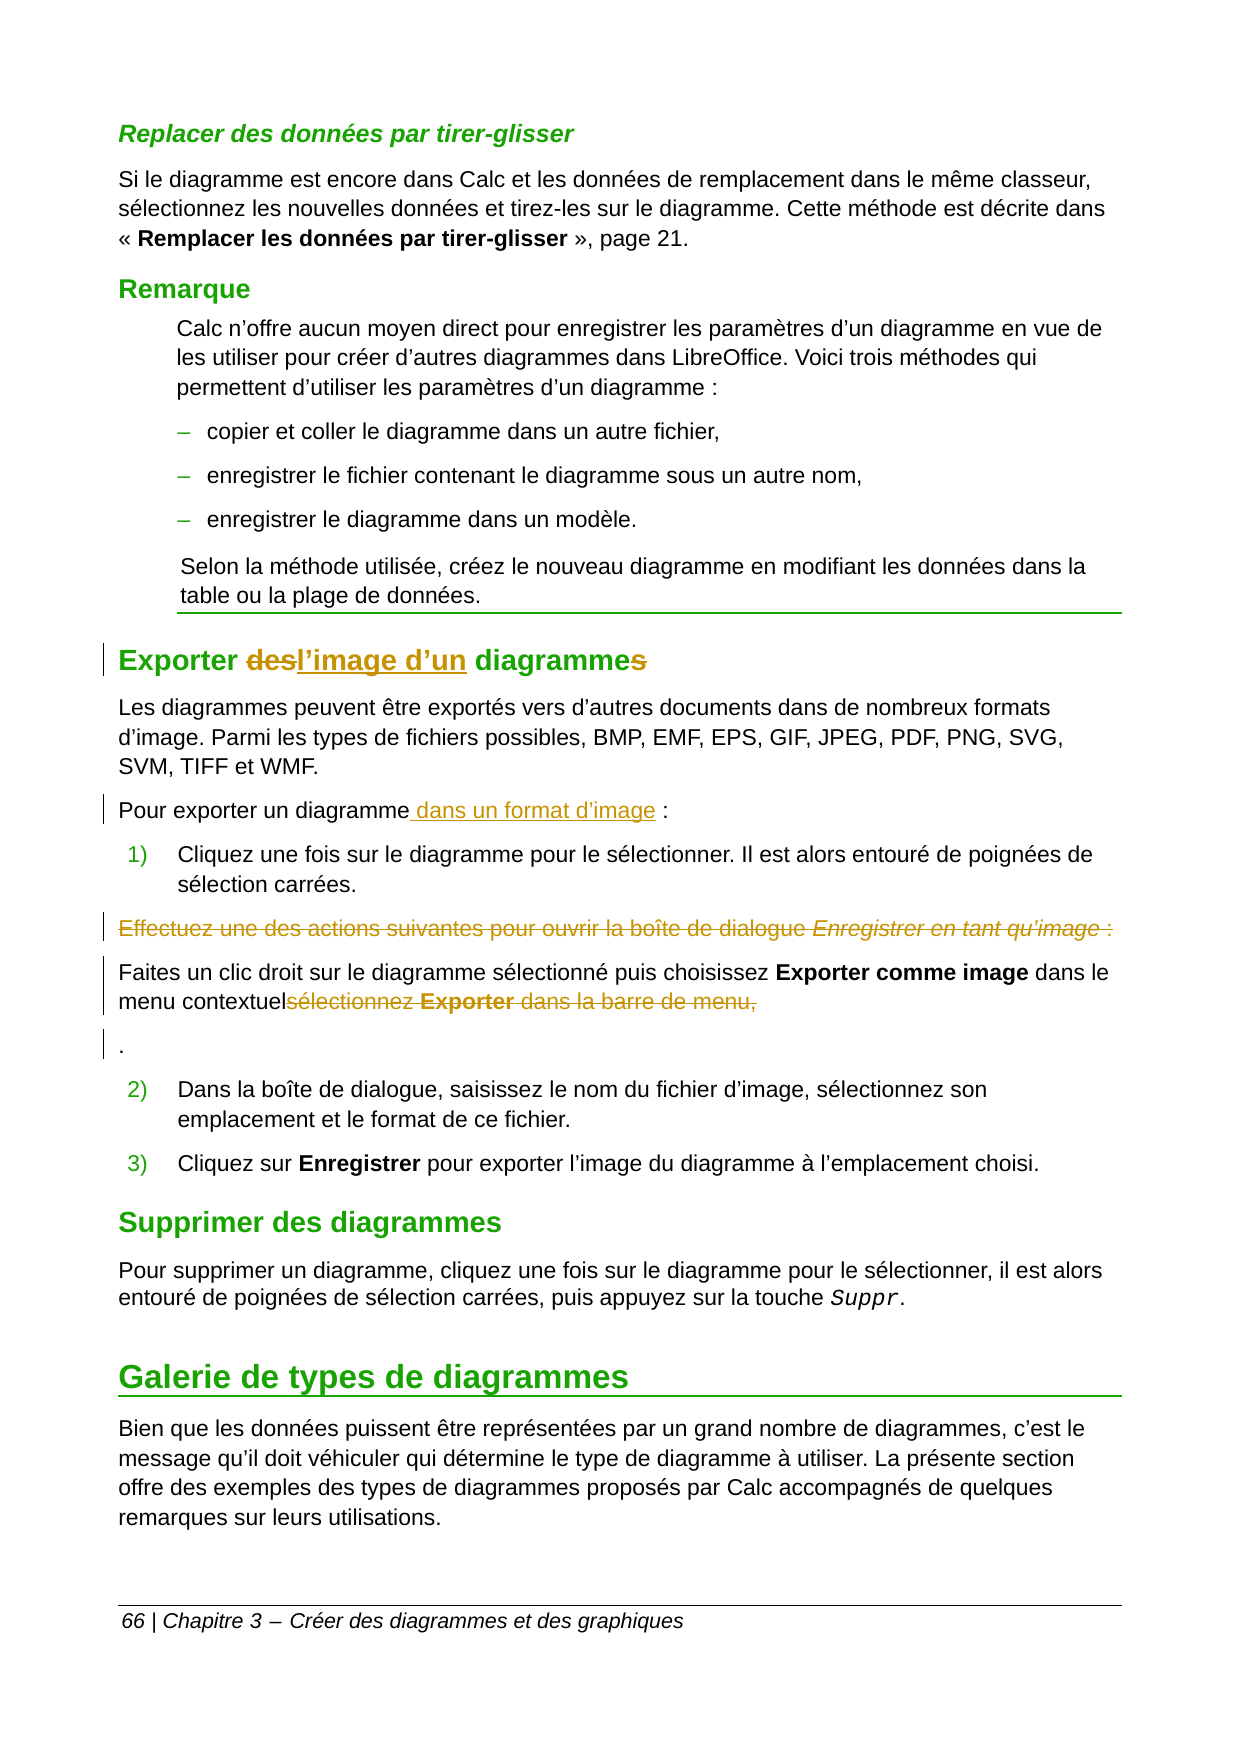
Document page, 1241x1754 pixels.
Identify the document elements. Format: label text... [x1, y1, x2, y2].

list Cliquez une fois sur le diagramme pour le sélectionner. Il est alors entouré de poignées de sélection carrées. [148, 838, 1122, 897]
text Pour exporter un diagramme dans un format d’image : [118, 794, 1122, 823]
list copier et coller le diagramme dans un autre fichier, [177, 415, 1122, 444]
text Les diagrammes peuvent être exportés vers d’autres documents dans de nombreux formats d’image. Parmi les types de fichiers possibles, BMP, EMF, EPS, GIF, JPEG, PDF, PNG, SVG, SVM, TIFF et WMF. [118, 691, 1122, 779]
subtitle Galerie de types de diagrammes [118, 1357, 1122, 1395]
list enregistrer le fichier contenant le diagramme sous un autre nom, [177, 459, 1122, 488]
subtitle Replacer des données par tirer-glisser [118, 118, 1122, 148]
list Dans la boîte de dialogue, saisissez le nom du fichier d’image, sélectionnez son emplacement et le format de ce fichier. [148, 1073, 1122, 1132]
text Si le diagramme est encore dans Calc et les données de remplacement dans le même classeur, sélectionnez les nouvelles données et tirez-les sur le diagramme. Cette méthode est décrite dans « Remplacer les données par tirer-glisser », page 21. [118, 162, 1122, 251]
list enregistrer le diagramme dans un modèle. [177, 503, 1122, 532]
text Faites un clic droit sur le diagramme sélectionné puis choisissez Exporter comme image dans le menu contextuel. [118, 912, 1122, 1059]
text Calc n’offre aucun moyen direct pour enregistrer les paramètres d’un diagramme en vue de les utiliser pour créer d’autres diagrammes dans LibreOffice. Voici trois méthodes qui permettent d’utiliser les paramètres d’un diagramme : [176, 312, 1122, 400]
text Selon la méthode utilisée, créez le nouveau diagramme en modifiant les données dans la table ou la plage de données. [177, 547, 1122, 612]
text Bien que les données puissent être représentées par un grand nombre de diagrammes, c’est le message qu’il doit véhiculer qui détermine le type de diagramme à utiliser. La présente section offre des exemples des types de diagrammes proposés par Calc accompagnés de quelques remarques sur leurs utilisations. [118, 1412, 1122, 1530]
list Cliquez sur Enregistrer pour exporter l’image du diagramme à l’emplacement choisi. [148, 1147, 1122, 1176]
subtitle Exporter l’image d’un diagramme [118, 643, 1122, 676]
subtitle Supprimer des diagrammes [118, 1206, 1122, 1239]
text Remarque [118, 273, 1122, 304]
text Pour supprimer un diagramme, cliquez une fois sur le diagramme pour le sélectionner, il est alors entouré de poignées de sélection carrées, puis appuyez sur la touche Suppr. [118, 1254, 1122, 1313]
